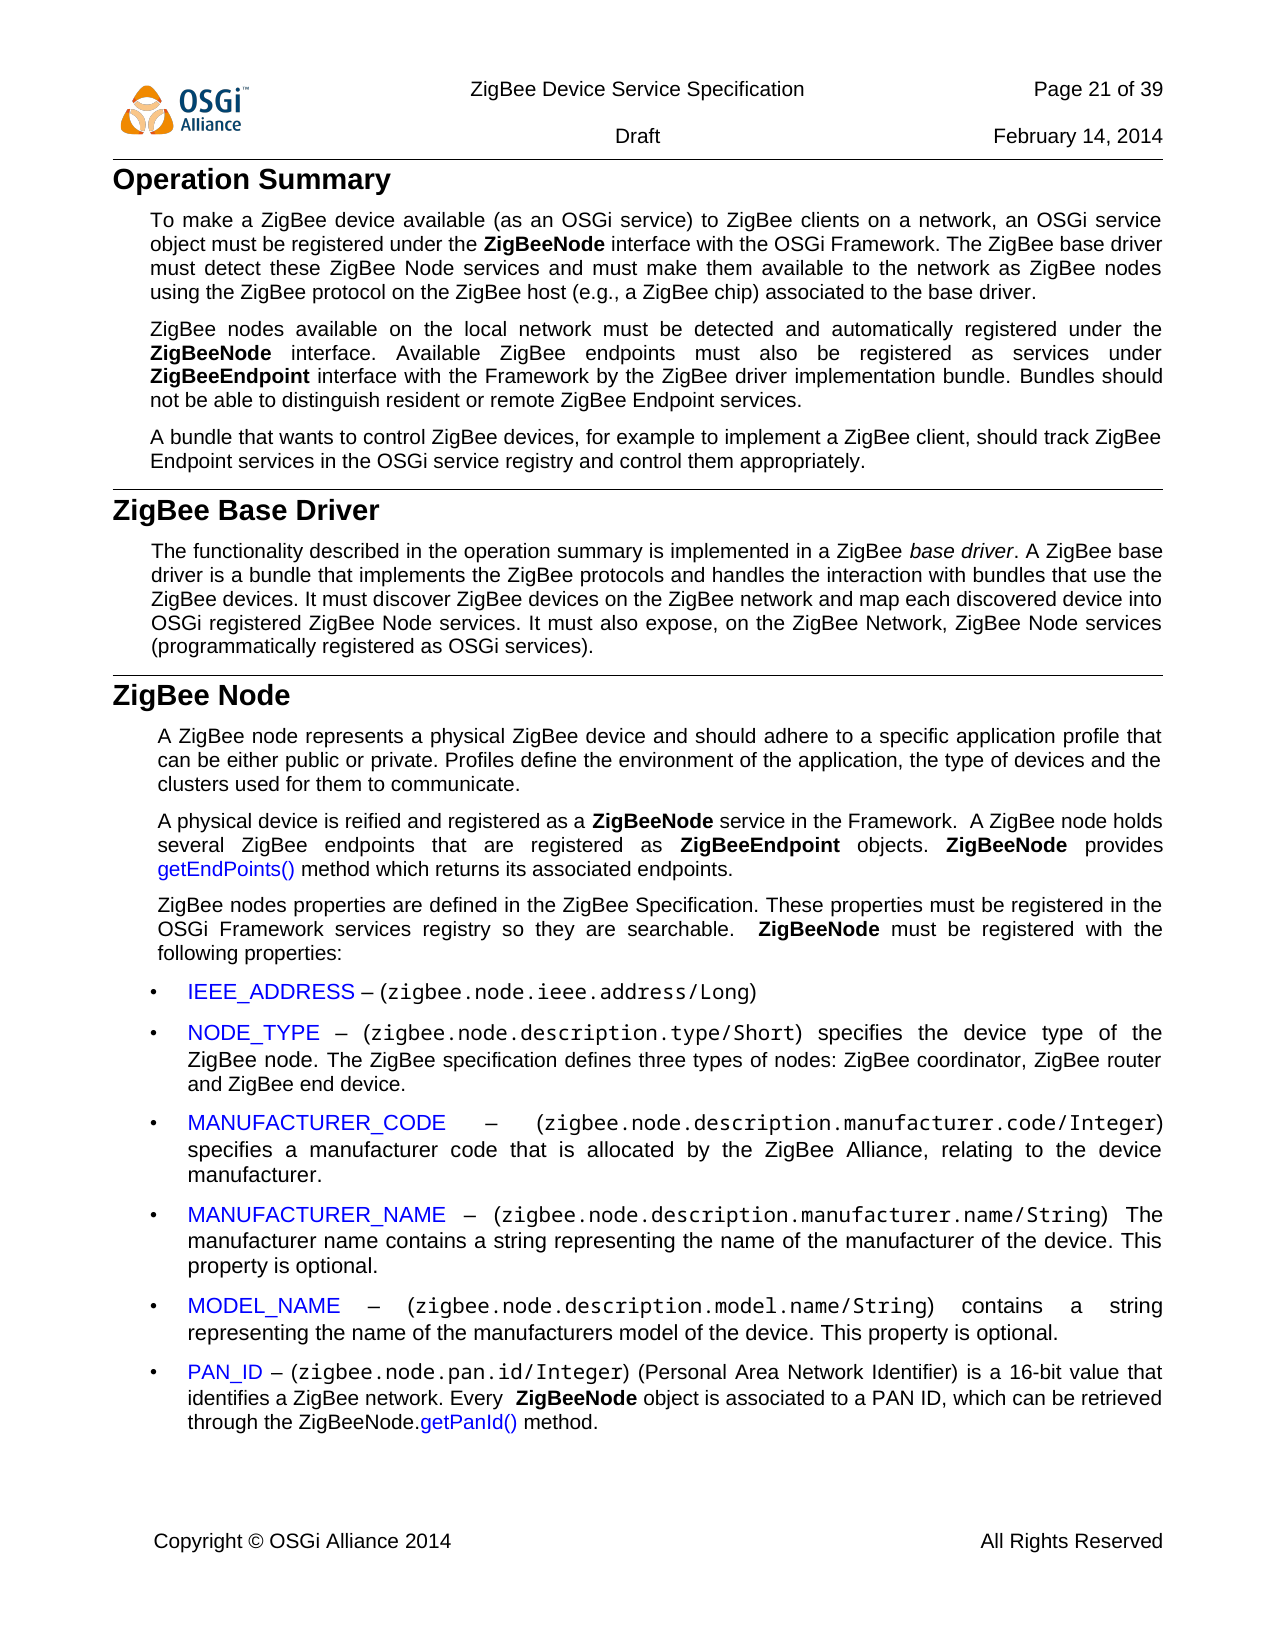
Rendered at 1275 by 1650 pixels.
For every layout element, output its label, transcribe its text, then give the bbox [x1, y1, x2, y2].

text A bundle that wants to control ZigBee devices, for example to implement a ZigBee client, should track ZigBee Endpoint services in the OSGi service registry and control them appropriately. [150, 425, 1163, 473]
list IEEE_ADDRESS – (zigbee.node.ieee.address/Long) [150, 977, 1163, 1006]
subtitle ZigBee Node [112, 676, 1163, 712]
list PAN_ID – (zigbee.node.pan.id/Integer) (Personal Area Network Identifier) is a 16-bit value that identifies a ZigBee network. Every ZigBeeNode object is associated to a PAN ID, which can be retrieved through the ZigBeeNode.getPanId() method. [150, 1357, 1163, 1433]
subtitle Operation Summary [112, 160, 1163, 196]
subtitle ZigBee Base Driver [112, 490, 1163, 526]
list MANUFACTURER_NAME – (zigbee.node.description.manufacturer.name/String) The manufacturer name contains a string representing the name of the manufacturer of the device. This property is optional. [150, 1200, 1163, 1278]
list MANUFACTURER_CODE – (zigbee.node.description.manufacturer.code/Integer) specifies a manufacturer code that is allocated by the ZigBee Alliance, relating to the device manufacturer. [150, 1108, 1163, 1187]
list MODEL_NAME – (zigbee.node.description.model.name/String) contains a string representing the name of the manufacturers model of the device. This property is optional. [150, 1291, 1163, 1345]
text A ZigBee node represents a physical ZigBee device and should adhere to a specific application profile that can be either public or private. Profiles define the environment of the application, the type of devices and the clusters used for them to communicate. [157, 724, 1163, 796]
text To make a ZigBee device available (as an OSGi service) to ZigBee clients on a network, an OSGi service object must be registered under the ZigBeeNode interface with the OSGi Framework. The ZigBee base driver must detect these ZigBee Node services and must make them available to the network as ZigBee nodes using the ZigBee protocol on the ZigBee host (e.g., a ZigBee chip) associated to the base driver. [150, 208, 1163, 304]
list NODE_TYPE – (zigbee.node.description.type/Short) specifies the device type of the ZigBee node. The ZigBee specification defines three types of nodes: ZigBee coordinator, ZigBee router and ZigBee end device. [150, 1018, 1163, 1096]
text ZigBee nodes available on the local network must be detected and automatically registered under the ZigBeeNode interface. Available ZigBee endpoints must also be registered as services under ZigBeeEndpoint interface with the Framework by the ZigBee driver implementation bundle. Bundles should not be able to distinguish resident or remote ZigBee Endpoint services. [150, 316, 1163, 412]
picture [113, 78, 257, 142]
text The functionality described in the operation summary is implemented in a ZigBee base driver. A ZigBee base driver is a bundle that implements the ZigBee protocols and handles the interaction with bundles that use the ZigBee devices. It must discover ZigBee devices on the ZigBee network and map each discovered device into OSGi registered ZigBee Node services. It must also expose, on the ZigBee Network, ZigBee Node services (programmatically registered as OSGi services). [151, 538, 1163, 658]
text A physical device is reified and registered as a ZigBeeNode service in the Framework. A ZigBee node holds several ZigBee endpoints that are registered as ZigBeeEndpoint objects. ZigBeeNode provides getEndPoints() method which returns its associated endpoints. [157, 808, 1163, 880]
text ZigBee nodes properties are defined in the ZigBee Specification. These properties must be registered in the OSGi Framework services registry so they are searchable. ZigBeeNode must be registered with the following properties: [157, 893, 1163, 965]
